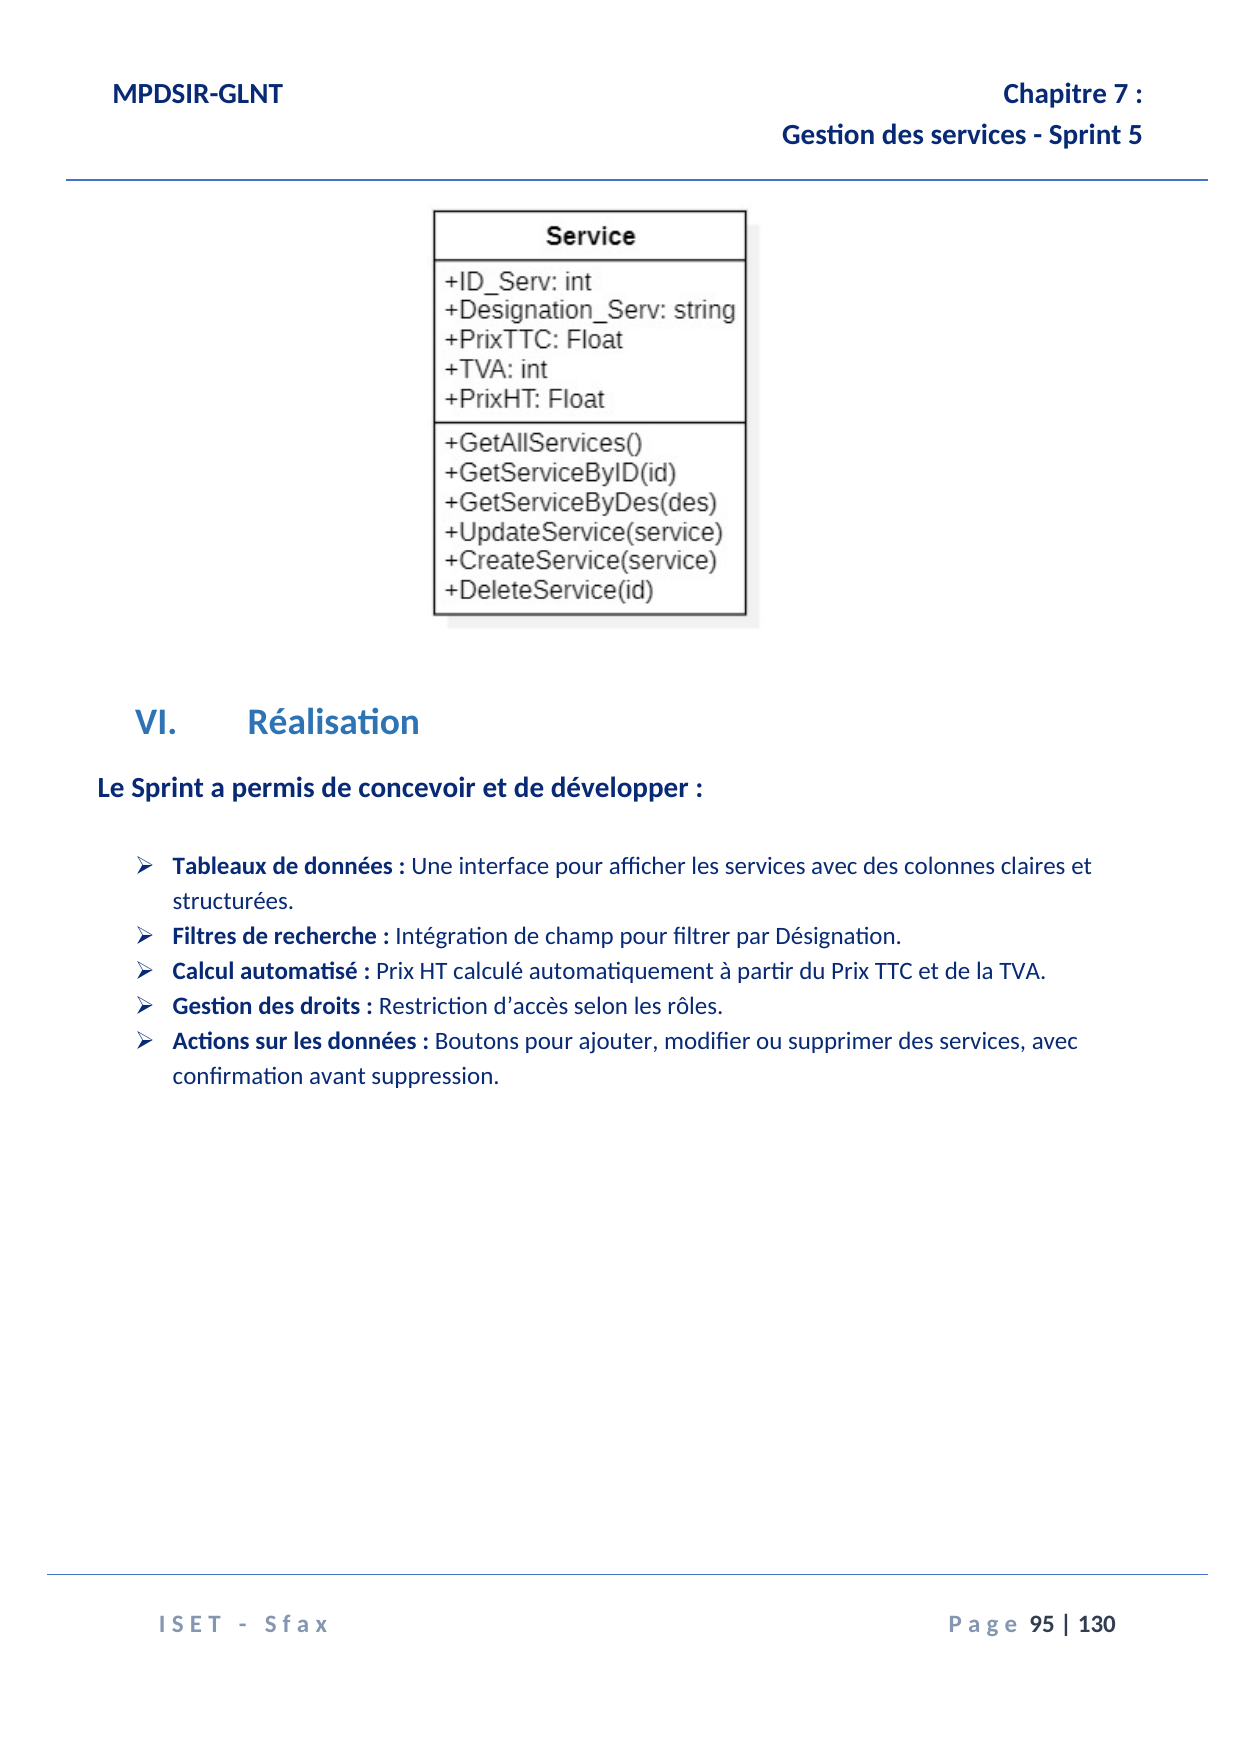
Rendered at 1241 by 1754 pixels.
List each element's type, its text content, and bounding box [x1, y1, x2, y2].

list Filtres de recherche : Intégration de champ pour filtrer par Désignation. [135, 921, 1143, 951]
list Tableaux de données : Une interface pour afficher les services avec des colonnes claires et structurées. [135, 851, 1143, 916]
text Le Sprint a permis de concevoir et de développer : [97, 769, 1143, 804]
list Gestion des droits : Restriction d’accès selon les rôles. [135, 991, 1143, 1021]
list Calcul automatisé : Prix HT calculé automatiquement à partir du Prix TTC et de la TVA. [135, 956, 1143, 986]
subtitle Réalisation [135, 698, 1143, 744]
list Actions sur les données : Boutons pour ajouter, modifier ou supprimer des services, avec confirmation avant suppression. [135, 1026, 1143, 1091]
